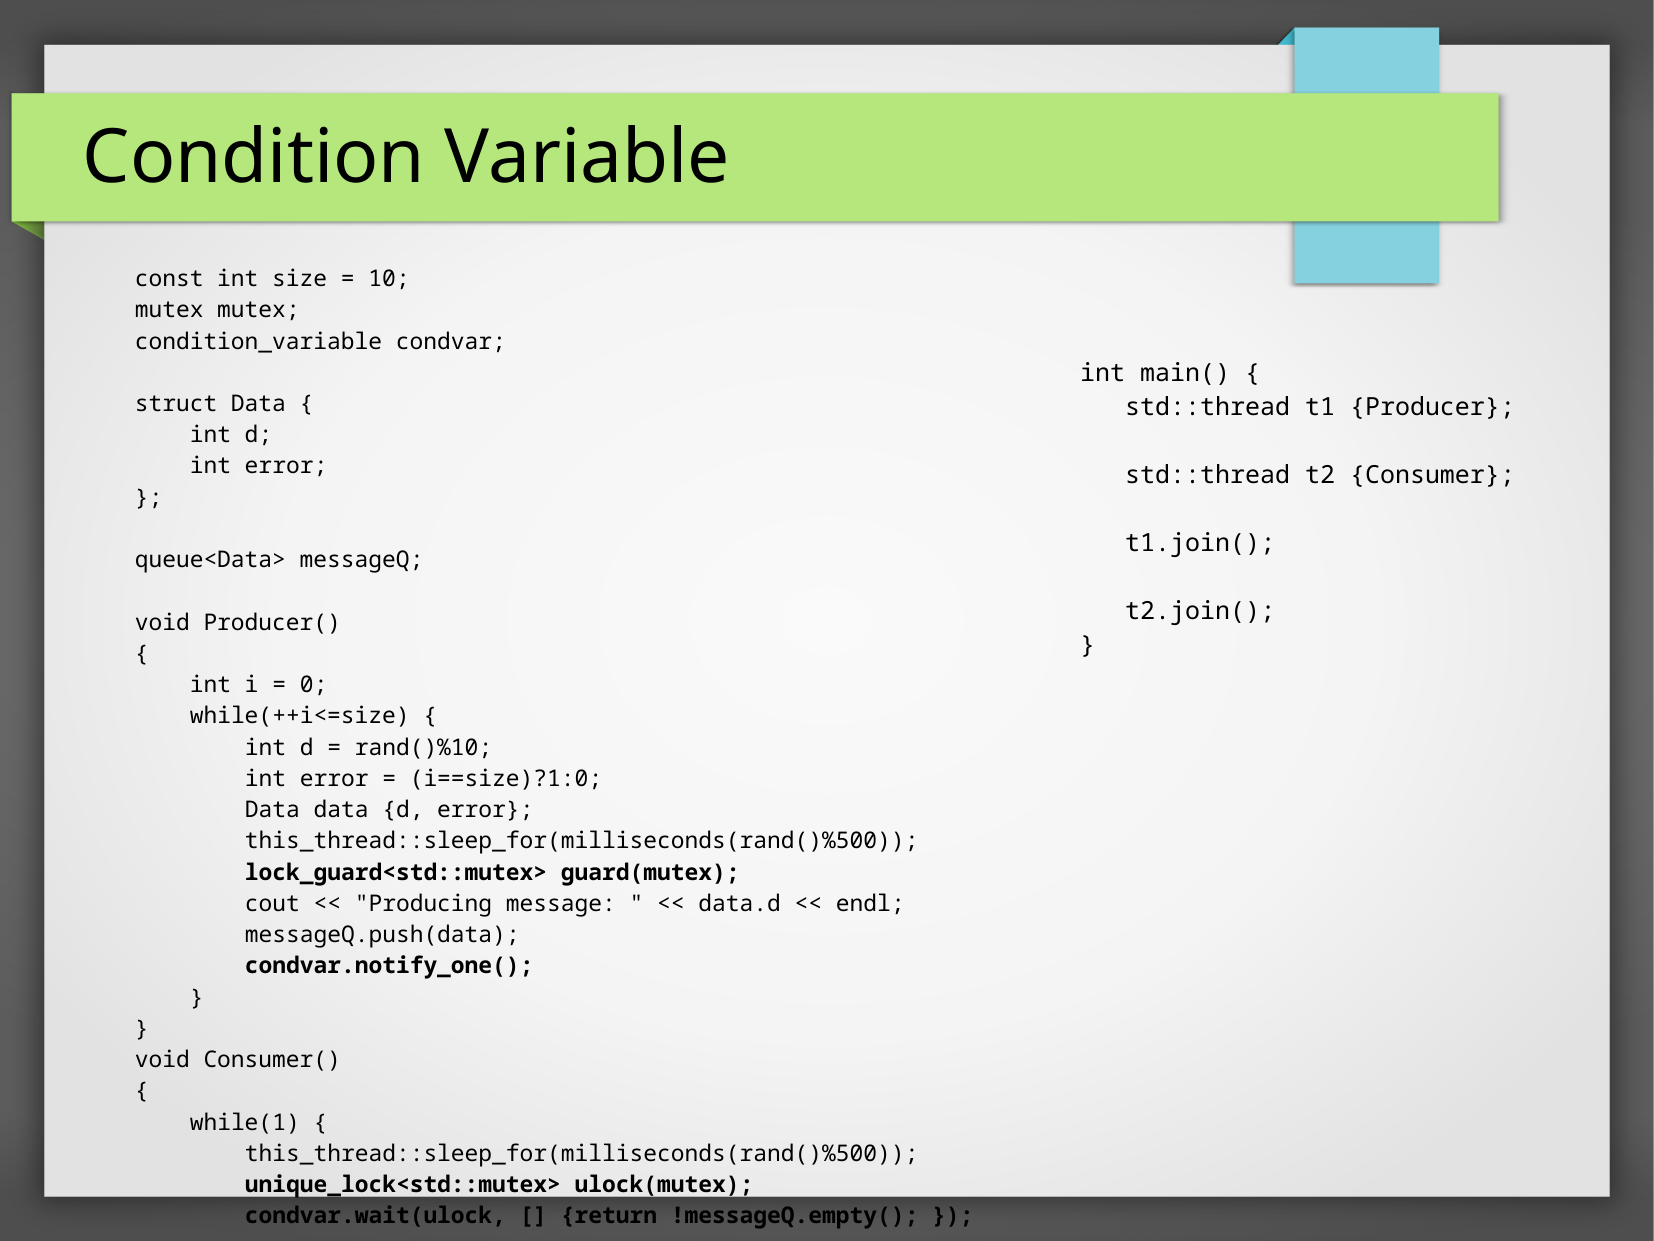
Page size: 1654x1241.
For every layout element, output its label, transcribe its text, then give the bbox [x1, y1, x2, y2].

title Condition Variable [82, 94, 1264, 213]
text_box const int size = 10; mutex mutex; condition_variable condvar; struct Data { int d; int error; }; queue<Data> messageQ; void Producer() { int i = 0; while(++i<=size) { int d = rand()%10; int error = (i==size)?1:0; Data data {d, error}; this_thread::sleep_for(milliseconds(rand()%500)); lock_guard<std::mutex> guard(mutex); cout << "Producing message: " << data.d << endl; messageQ.push(data); condvar.notify_one(); } } void Consumer() { while(1) { this_thread::sleep_for(milliseconds(rand()%500)); unique_lock<std::mutex> ulock(mutex); condvar.wait(ulock, [] {return !messageQ.empty(); }); Data data = messageQ.front(); cout << "Consuming message: " << data.d << endl; messageQ.pop(); if (data.error) break; } } [120, 254, 1081, 1224]
picture [0, 0, 1654, 1241]
text_box int main() { std::thread t1 {Producer}; std::thread t2 {Consumer}; t1.join(); t2.join(); } [1065, 347, 1531, 616]
